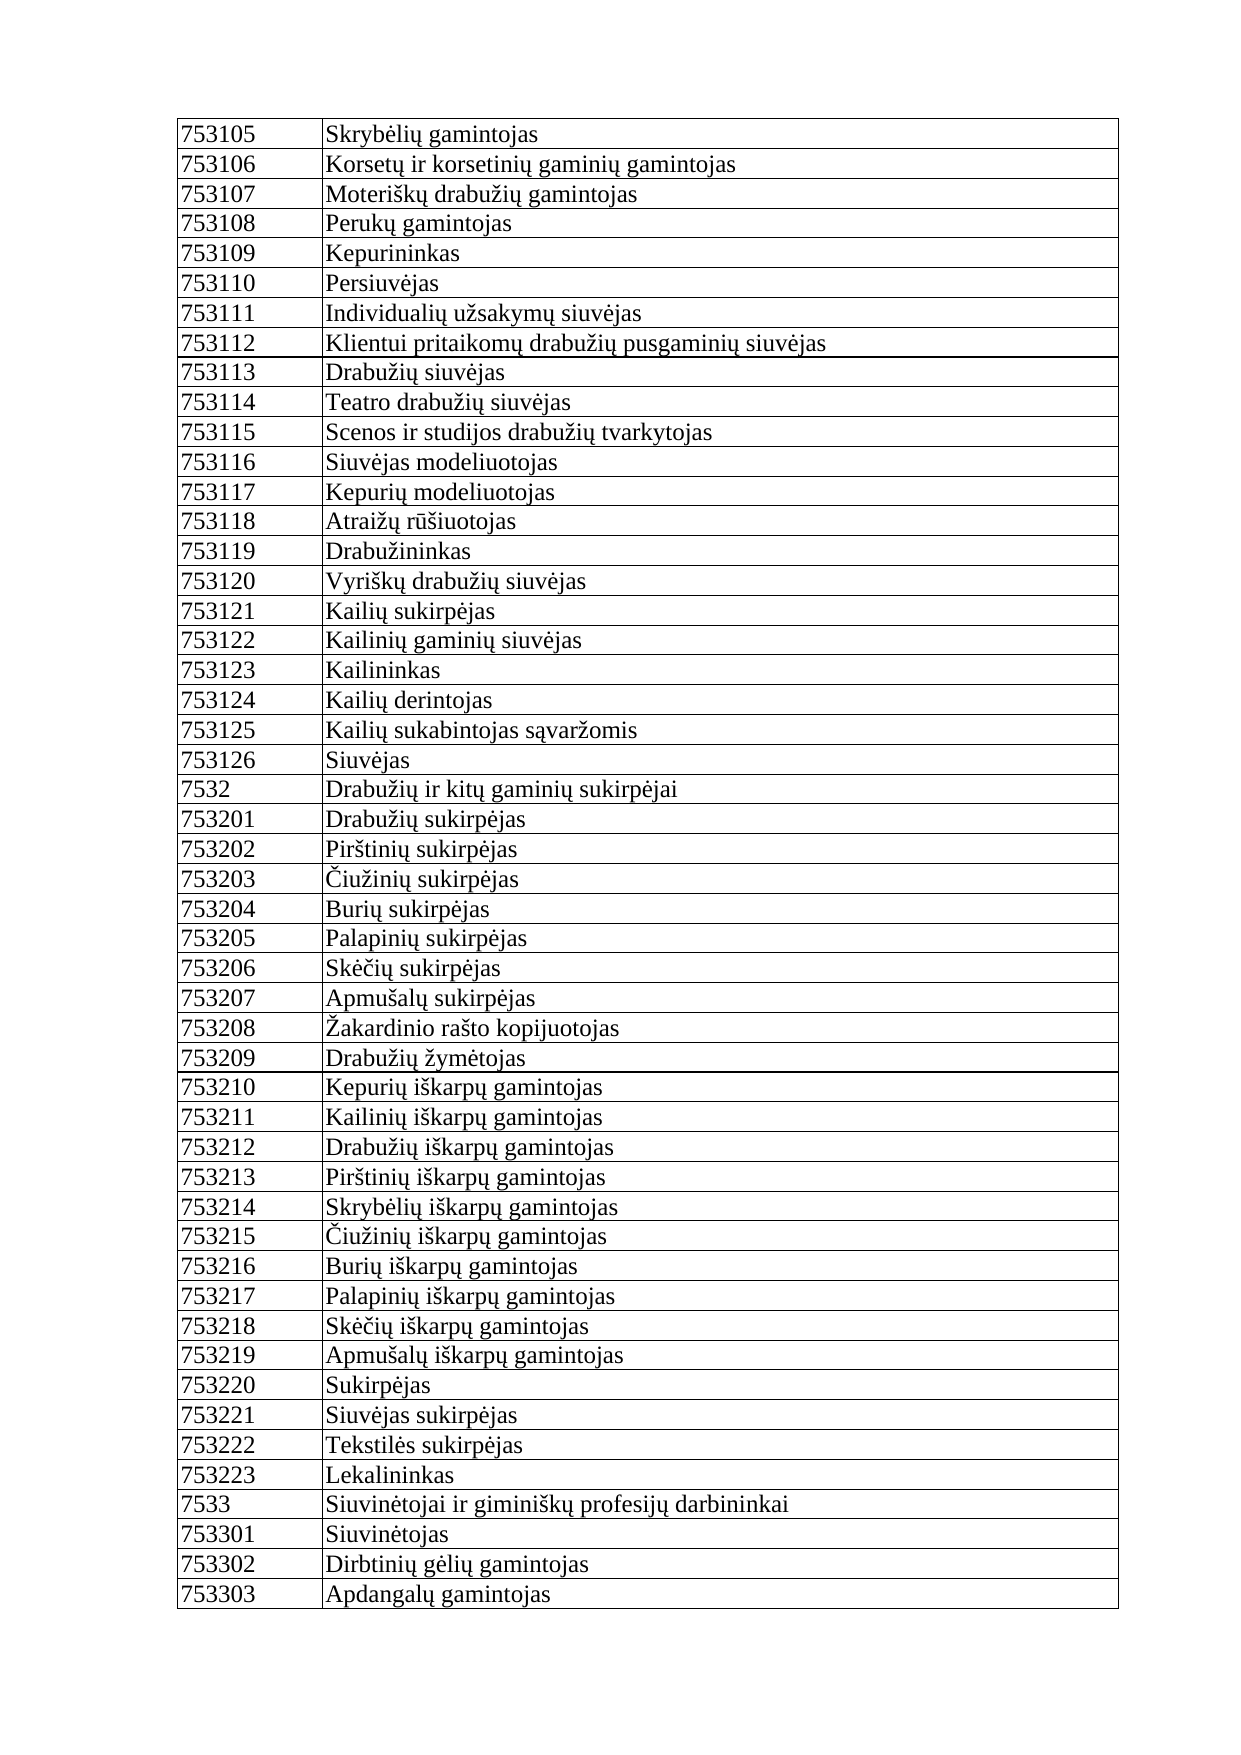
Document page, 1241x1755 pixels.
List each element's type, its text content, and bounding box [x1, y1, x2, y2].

table_cell Sukirpėjas [323, 1370, 1118, 1399]
table_cell 753108 [178, 209, 322, 237]
table_cell Drabužių žymėtojas [323, 1043, 1118, 1071]
table_cell 753123 [178, 655, 322, 684]
table_cell 753122 [178, 626, 322, 654]
table_cell 753221 [178, 1400, 322, 1429]
table_cell 753208 [178, 1013, 322, 1042]
table_cell Drabužių ir kitų gaminių sukirpėjai [323, 775, 1118, 803]
table_cell Palapinių sukirpėjas [323, 924, 1118, 952]
table_cell 753213 [178, 1162, 322, 1191]
table_cell 753210 [178, 1073, 322, 1101]
table_cell 753117 [178, 477, 322, 505]
table_cell 753223 [178, 1460, 322, 1488]
table_cell 753126 [178, 745, 322, 773]
table_cell Burių sukirpėjas [323, 894, 1118, 922]
table_cell Apdangalų gamintojas [323, 1579, 1118, 1608]
table_cell 753115 [178, 417, 322, 446]
table_cell 753214 [178, 1192, 322, 1220]
table_cell Kepurininkas [323, 238, 1118, 267]
table_cell Apmušalų iškarpų gamintojas [323, 1341, 1118, 1369]
table_cell Skėčių sukirpėjas [323, 953, 1118, 982]
table_cell Siuvėjas modeliuotojas [323, 447, 1118, 476]
table_cell Žakardinio rašto kopijuotojas [323, 1013, 1118, 1042]
table_cell Kailininkas [323, 655, 1118, 684]
table_cell Kailinių gaminių siuvėjas [323, 626, 1118, 654]
table_cell 753204 [178, 894, 322, 922]
table_cell 753217 [178, 1281, 322, 1310]
table_cell Persiuvėjas [323, 268, 1118, 297]
table_cell Vyriškų drabužių siuvėjas [323, 566, 1118, 595]
table_cell Korsetų ir korsetinių gaminių gamintojas [323, 149, 1118, 178]
table_cell 753125 [178, 715, 322, 744]
table_cell 753114 [178, 387, 322, 416]
table_cell Pirštinių iškarpų gamintojas [323, 1162, 1118, 1191]
table_cell Teatro drabužių siuvėjas [323, 387, 1118, 416]
table_cell Dirbtinių gėlių gamintojas [323, 1549, 1118, 1578]
table_cell 753222 [178, 1430, 322, 1459]
table_cell 753109 [178, 238, 322, 267]
table_cell Individualių užsakymų siuvėjas [323, 298, 1118, 327]
table_cell Drabužių iškarpų gamintojas [323, 1132, 1118, 1161]
table_cell 753112 [178, 328, 322, 356]
table_cell Moteriškų drabužių gamintojas [323, 179, 1118, 207]
table_cell 753207 [178, 983, 322, 1012]
table_cell Pirštinių sukirpėjas [323, 834, 1118, 863]
table_cell 753118 [178, 506, 322, 535]
table_cell 753105 [178, 119, 322, 148]
table_cell 753116 [178, 447, 322, 476]
table_cell 753303 [178, 1579, 322, 1608]
table_cell Kailių derintojas [323, 685, 1118, 714]
table_cell Perukų gamintojas [323, 209, 1118, 237]
table_cell 753124 [178, 685, 322, 714]
table_cell 753106 [178, 149, 322, 178]
table_cell 753211 [178, 1102, 322, 1131]
table_cell 753209 [178, 1043, 322, 1071]
table_cell 753201 [178, 804, 322, 833]
table_cell Kepurių iškarpų gamintojas [323, 1073, 1118, 1101]
table_cell Burių iškarpų gamintojas [323, 1251, 1118, 1280]
table_cell Drabužių sukirpėjas [323, 804, 1118, 833]
table_cell Skėčių iškarpų gamintojas [323, 1311, 1118, 1339]
table_cell Siuvėjas sukirpėjas [323, 1400, 1118, 1429]
table_cell 753203 [178, 864, 322, 893]
table_cell Kailinių iškarpų gamintojas [323, 1102, 1118, 1131]
table_cell 753301 [178, 1519, 322, 1548]
table_cell 753107 [178, 179, 322, 207]
table_cell 753113 [178, 358, 322, 386]
table_cell Skrybėlių gamintojas [323, 119, 1118, 148]
table_cell 7532 [178, 775, 322, 803]
table_cell Palapinių iškarpų gamintojas [323, 1281, 1118, 1310]
table_cell Kepurių modeliuotojas [323, 477, 1118, 505]
table_cell Atraižų rūšiuotojas [323, 506, 1118, 535]
table_cell 753206 [178, 953, 322, 982]
table_cell 753220 [178, 1370, 322, 1399]
table_cell Apmušalų sukirpėjas [323, 983, 1118, 1012]
table_cell Klientui pritaikomų drabužių pusgaminių siuvėjas [323, 328, 1118, 356]
table_cell 753120 [178, 566, 322, 595]
table_cell 753302 [178, 1549, 322, 1578]
table_cell Siuvėjas [323, 745, 1118, 773]
table_cell 753205 [178, 924, 322, 952]
table_cell 753215 [178, 1221, 322, 1250]
table_cell 7533 [178, 1490, 322, 1518]
table_cell Siuvinėtojas [323, 1519, 1118, 1548]
table_cell 753202 [178, 834, 322, 863]
table_cell 753111 [178, 298, 322, 327]
table_cell Čiužinių iškarpų gamintojas [323, 1221, 1118, 1250]
table_cell 753110 [178, 268, 322, 297]
table_cell Skrybėlių iškarpų gamintojas [323, 1192, 1118, 1220]
table_cell Drabužių siuvėjas [323, 358, 1118, 386]
table_cell Kailių sukabintojas sąvaržomis [323, 715, 1118, 744]
table_cell Lekalininkas [323, 1460, 1118, 1488]
table_cell Drabužininkas [323, 536, 1118, 565]
table_cell Scenos ir studijos drabužių tvarkytojas [323, 417, 1118, 446]
table_cell Kailių sukirpėjas [323, 596, 1118, 624]
table_cell Tekstilės sukirpėjas [323, 1430, 1118, 1459]
table_cell Čiužinių sukirpėjas [323, 864, 1118, 893]
table_cell 753212 [178, 1132, 322, 1161]
table_cell Siuvinėtojai ir giminiškų profesijų darbininkai [323, 1490, 1118, 1518]
table_cell 753121 [178, 596, 322, 624]
table_cell 753216 [178, 1251, 322, 1280]
table_cell 753219 [178, 1341, 322, 1369]
table_cell 753218 [178, 1311, 322, 1339]
table_cell 753119 [178, 536, 322, 565]
